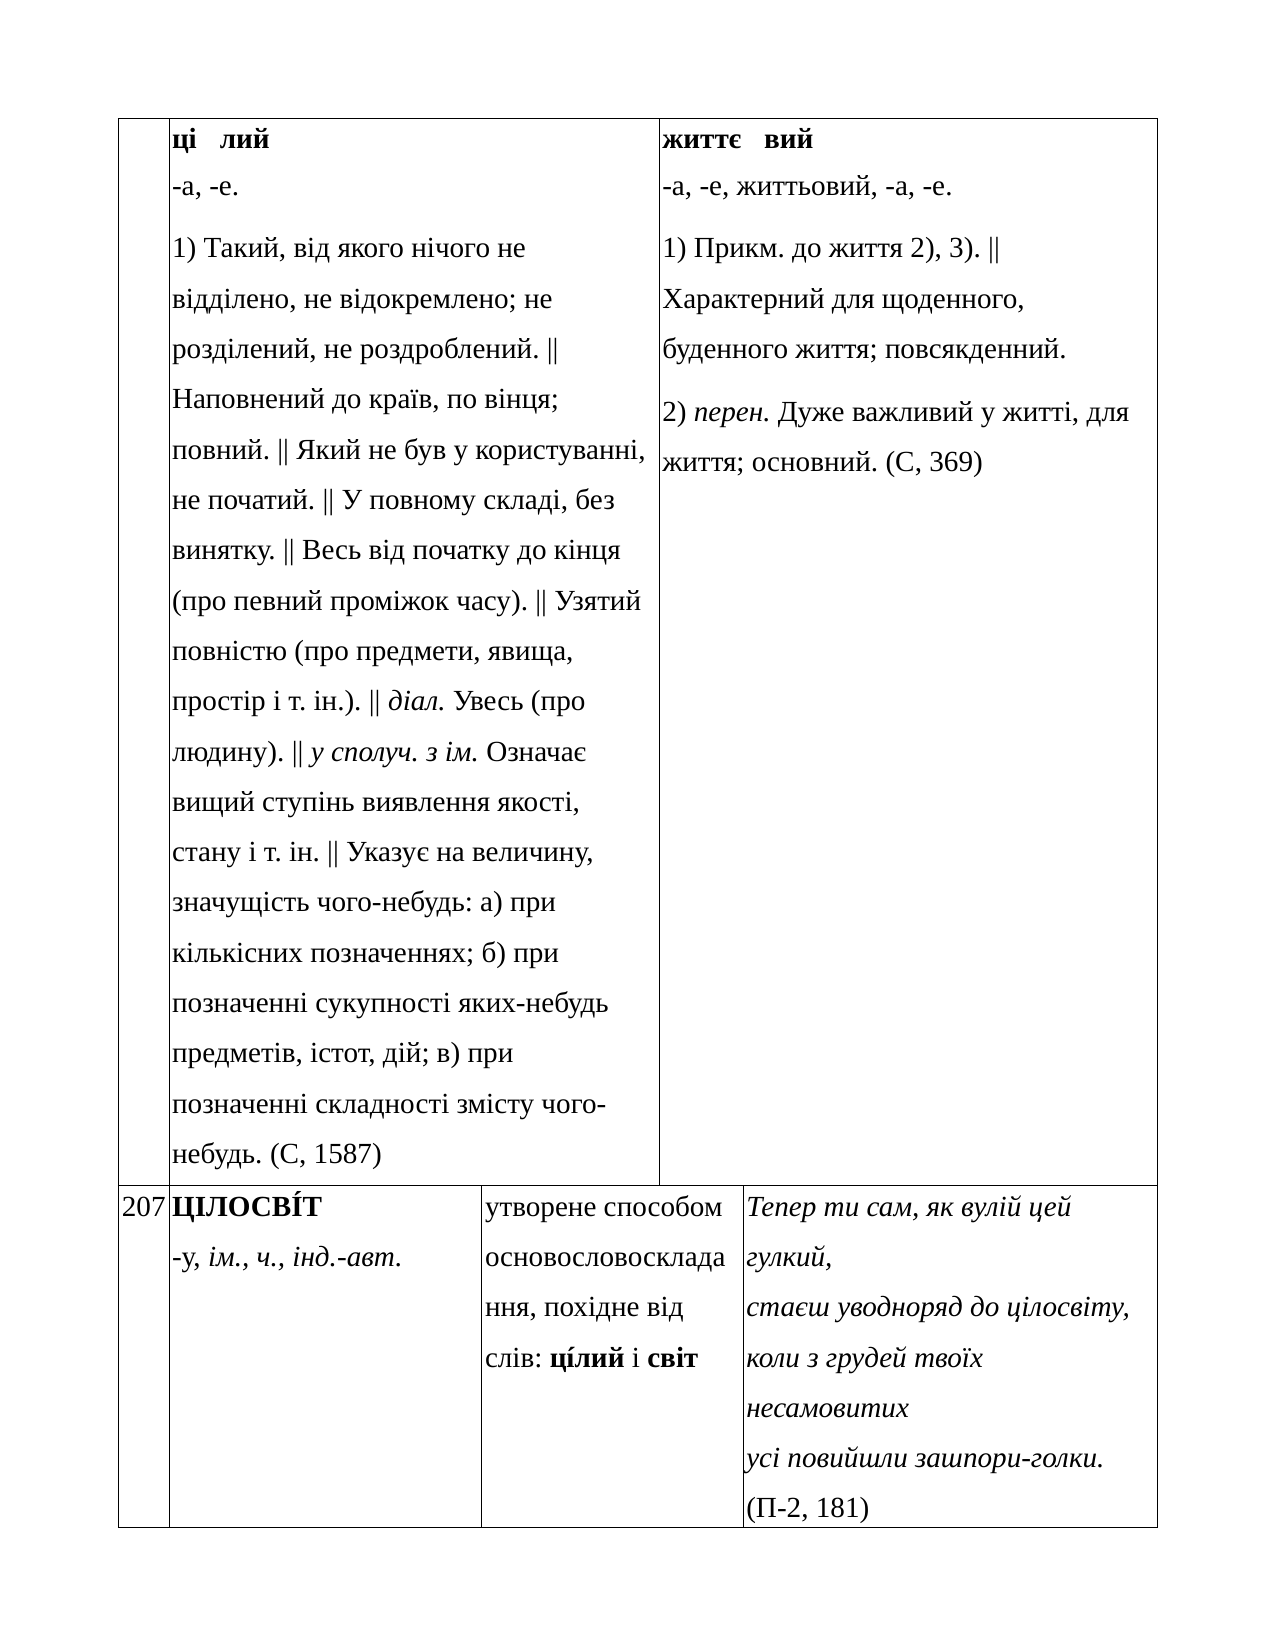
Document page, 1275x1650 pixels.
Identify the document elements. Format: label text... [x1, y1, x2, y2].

table_cell [119, 119, 169, 1185]
table_cell життєвий -а, -е, життьовий, -а, -е. 1) Прикм. до життя 2), 3). || Характерний для щоденного, буденного життя; повсякденний. 2) перен. Дуже важливий у житті, для життя; основний. (С, 369) [660, 119, 1157, 1185]
table_cell Цілосвíт -у, ім., ч., інд.-авт. [170, 1186, 481, 1527]
table_cell утворене способом основословоскладання, похідне від слів: цíлий і світ [482, 1186, 743, 1527]
table_cell 207 [119, 1186, 169, 1527]
table_cell цілий -а, -е. 1) Такий, від якого нічого не відділено, не відокремлено; не розділений, не роздроблений. || Наповнений до країв, по вінця; повний. || Який не був у користуванні, не початий. || У повному складі, без винятку. || Весь від початку до кінця (про певний проміжок часу). || Узятий повністю (про предмети, явища, простір і т. ін.). || діал. Увесь (про людину). || у сполуч. з ім. Означає вищий ступінь виявлення якості, стану і т. ін. || Указує на величину, значущість чого-небудь: а) при кількісних позначеннях; б) при позначенні сукупності яких-небудь предметів, істот, дій; в) при позначенні складності змісту чого-небудь. (С, 1587) [170, 119, 659, 1185]
table_cell Тепер ти сам, як вулій цей гулкий, стаєш уводноряд до цілосвіту, коли з грудей твоїх несамовитих усі повийшли зашпори-голки. (П‑2, 181) [744, 1186, 1157, 1527]
